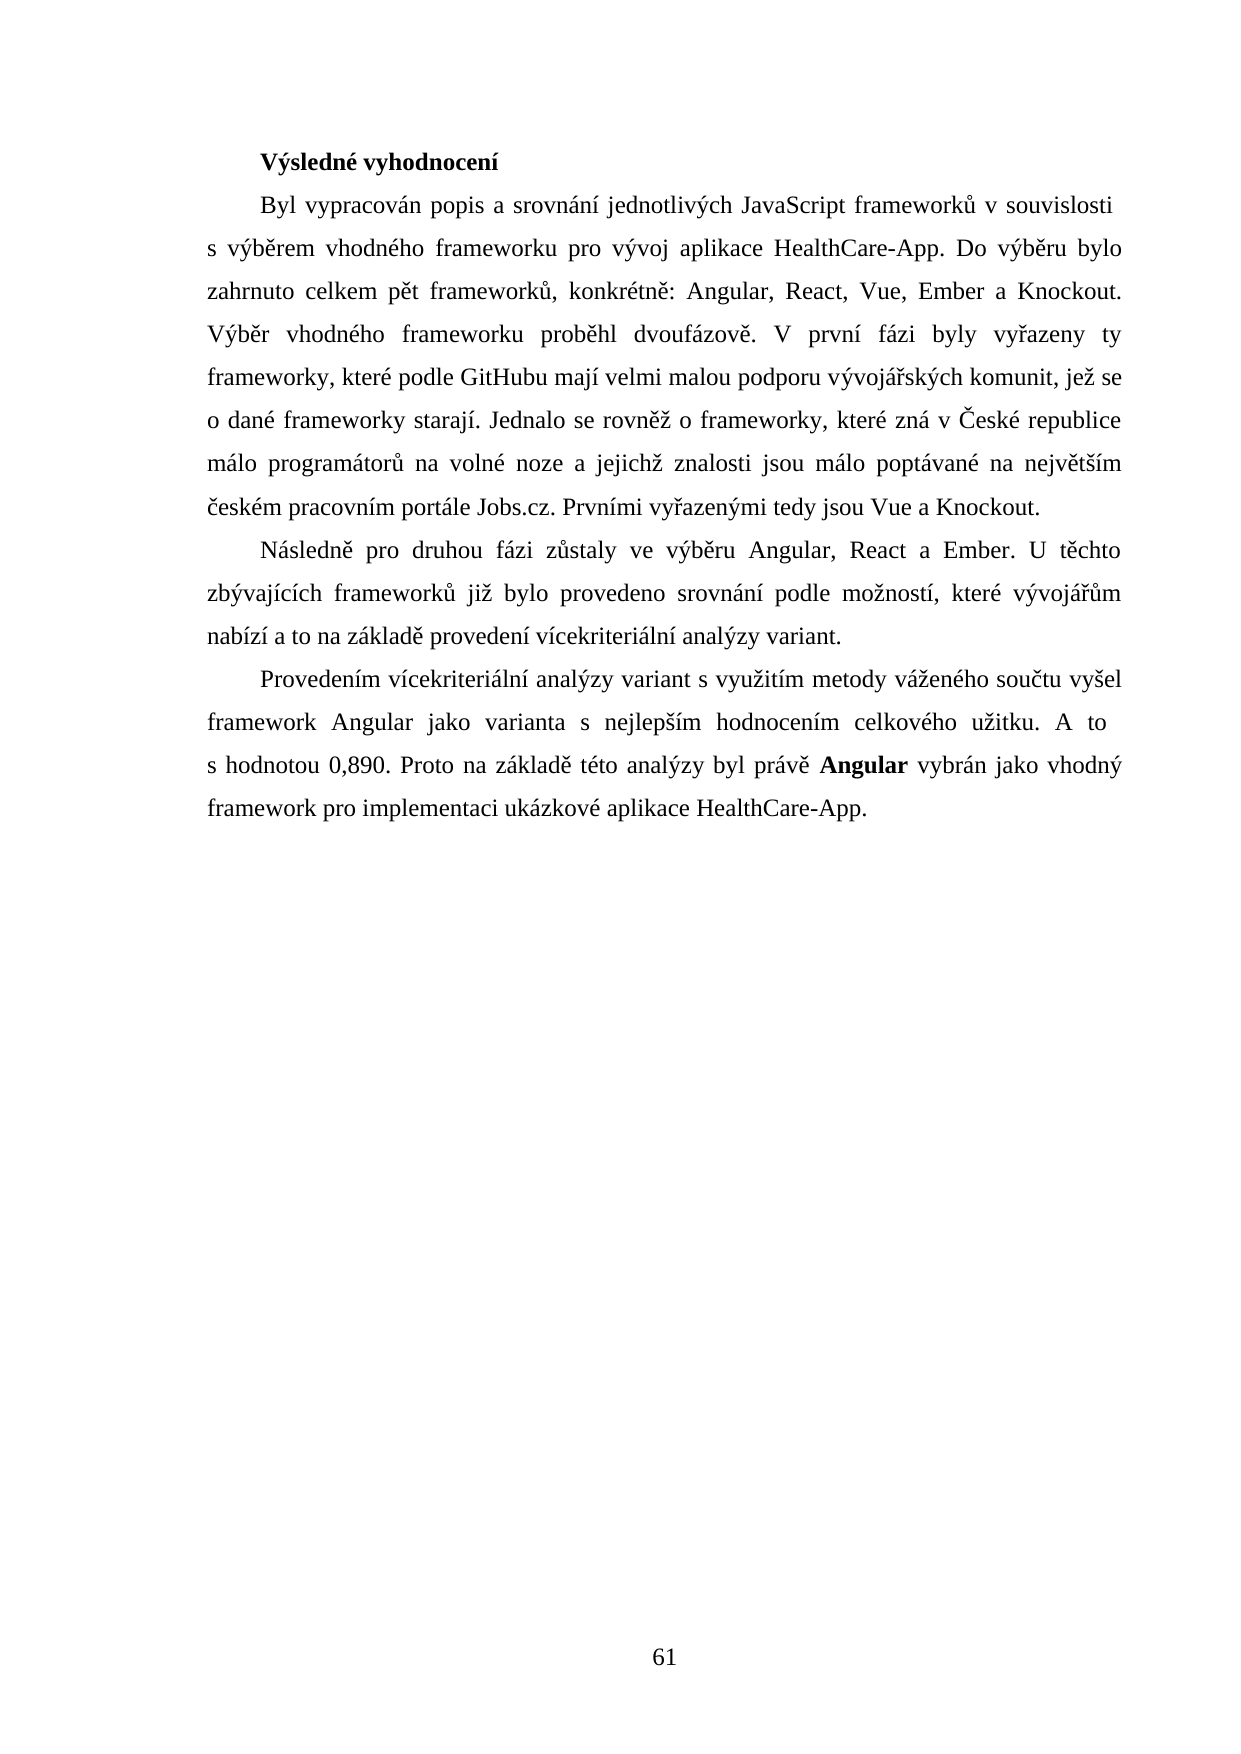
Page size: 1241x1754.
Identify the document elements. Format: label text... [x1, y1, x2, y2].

text Provedením vícekriteriální analýzy variant s využitím metody váženého součtu vyšel framework Angular jako varianta s nejlepším hodnocením celkového užitku. A to s hodnotou 0,890. Proto na základě této analýzy byl právě Angular vybrán jako vhodný framework pro implementaci ukázkové aplikace HealthCare-App. [207, 664, 1122, 822]
text Byl vypracován popis a srovnání jednotlivých JavaScript frameworků v souvislosti s výběrem vhodného frameworku pro vývoj aplikace HealthCare-App. Do výběru bylo zahrnuto celkem pět frameworků, konkrétně: Angular, React, Vue, Ember a Knockout. Výběr vhodného frameworku proběhl dvoufázově. V první fázi byly vyřazeny ty frameworky, které podle GitHubu mají velmi malou podporu vývojářských komunit, jež se o dané frameworky starají. Jednalo se rovněž o frameworky, které zná v České republice málo programátorů na volné noze a jejichž znalosti jsou málo poptávané na největším českém pracovním portále Jobs.cz. Prvními vyřazenými tedy jsou Vue a Knockout. [207, 190, 1122, 520]
text Výsledné vyhodnocení [207, 147, 1122, 175]
text Následně pro druhou fázi zůstaly ve výběru Angular, React a Ember. U těchto zbývajících frameworků již bylo provedeno srovnání podle možností, které vývojářům nabízí a to na základě provedení vícekriteriální analýzy variant. [207, 535, 1122, 650]
